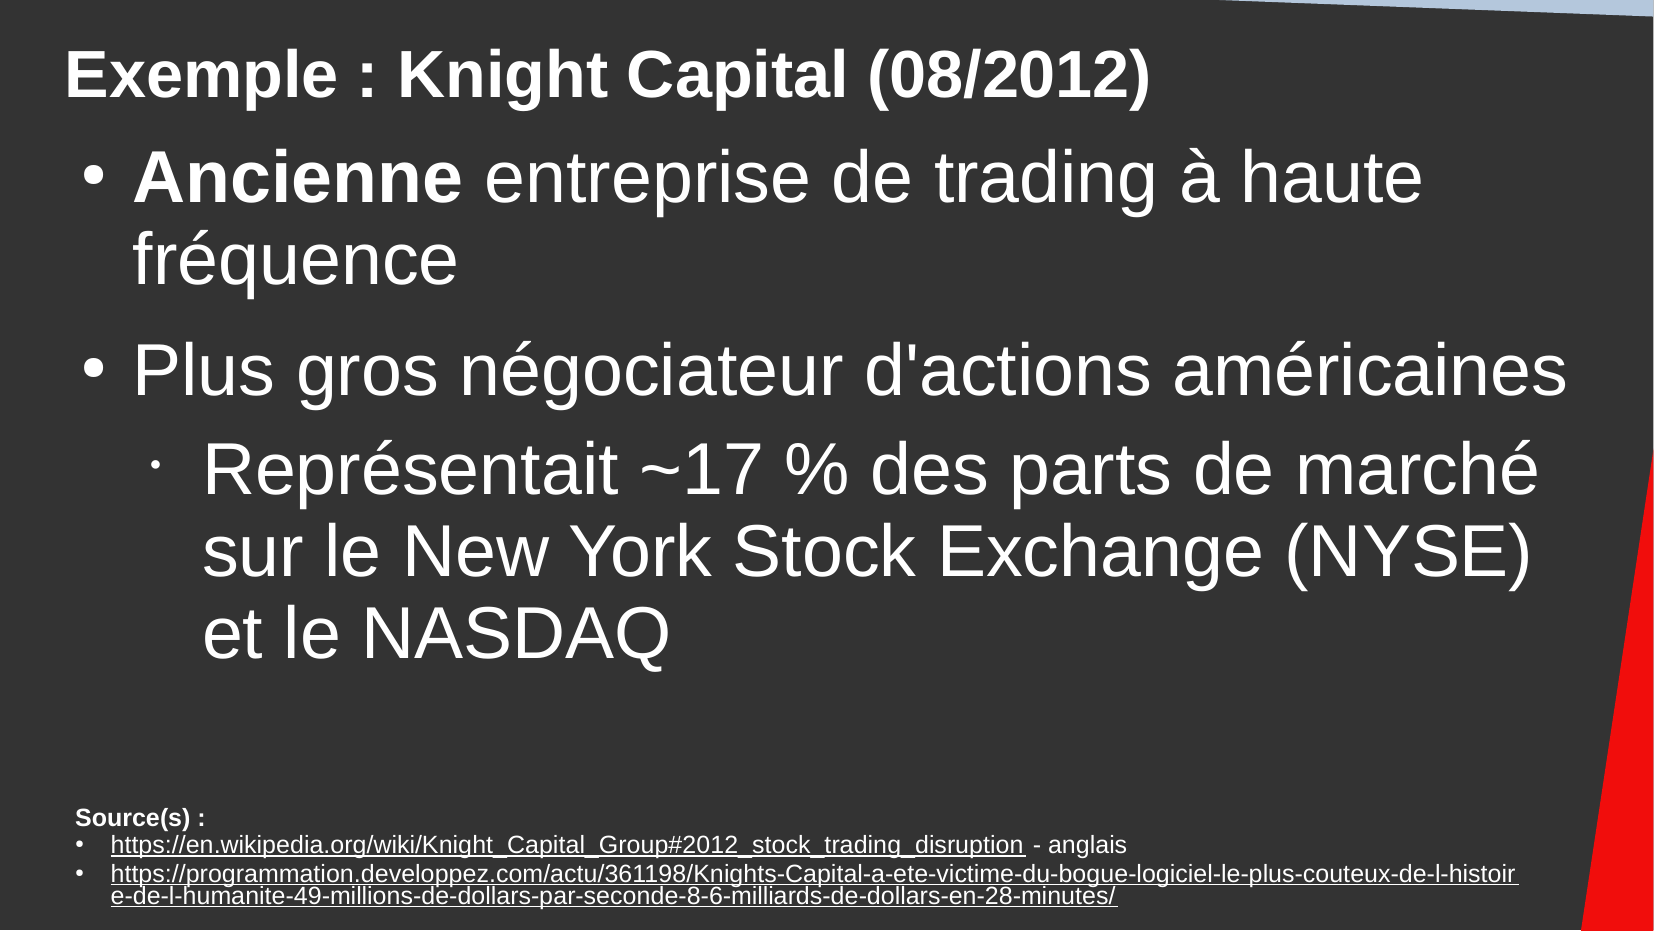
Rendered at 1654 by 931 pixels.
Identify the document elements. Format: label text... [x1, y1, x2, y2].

text_box [1219, 0, 1654, 17]
list Ancienne entreprise de trading à haute fréquence Plus gros négociateur d'actions américaines Représentait ~17 % des parts de marché sur le New York Stock Exchange (NYSE) et le NASDAQ [63, 135, 1577, 709]
text_box [1580, 445, 1654, 931]
text_box Source(s) : https://en.wikipedia.org/wiki/Knight_Capital_Group#2012_stock_trading_disruption - anglais https://programmation.developpez.com/actu/361198/Knights-Capital-a-ete-victime-du-bogue-logiciel-le-plus-couteux-de-l-histoire-de-l-humanite-49-millions-de-dollars-par-seconde-8-6-milliards-de-dollars-en-28-minutes/ [60, 785, 1546, 895]
title Exemple : Knight Capital (08/2012) [64, 37, 1388, 115]
